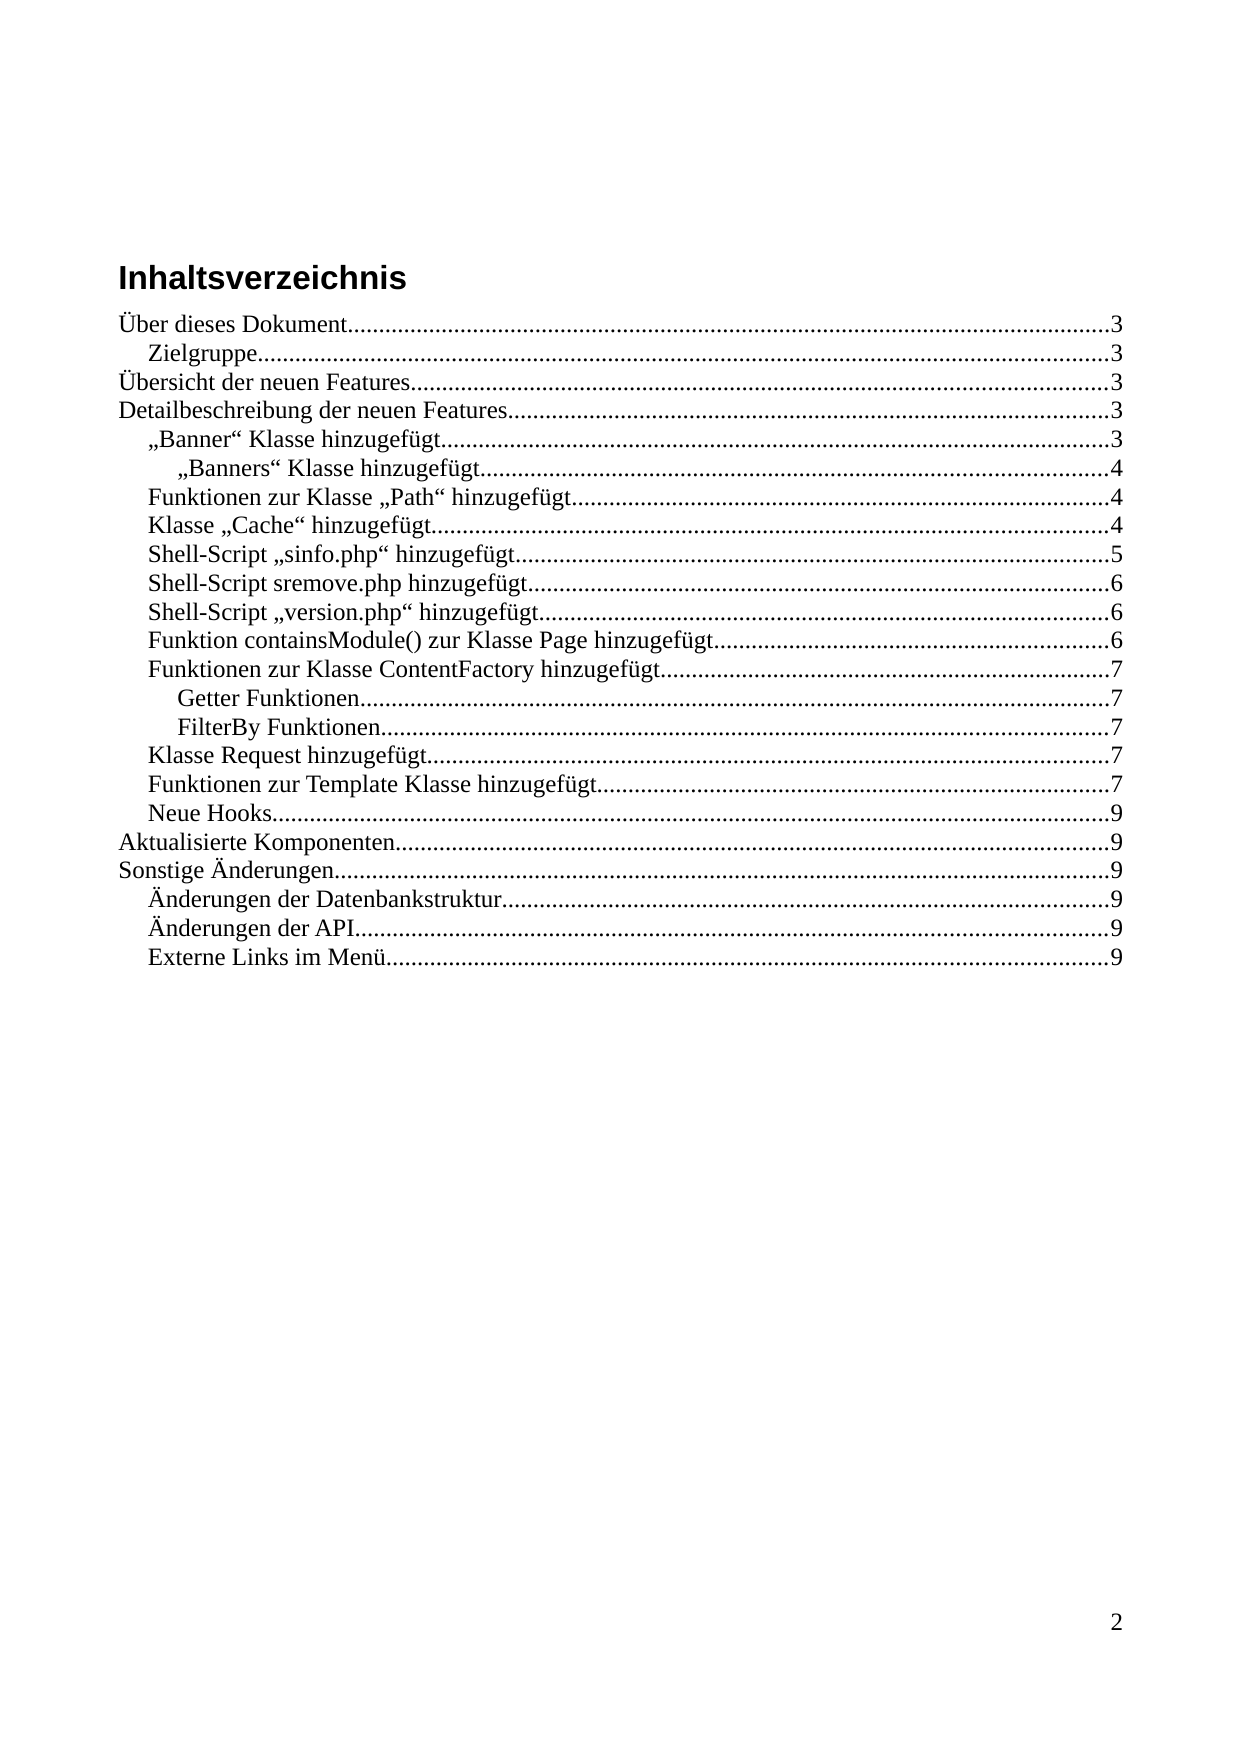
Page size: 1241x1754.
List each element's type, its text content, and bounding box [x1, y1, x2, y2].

text Neue Hooks 9 [148, 798, 1123, 827]
text Externe Links im Menü 9 [148, 942, 1123, 970]
text Änderungen der Datenbankstruktur 9 [148, 884, 1123, 913]
text Klasse „Cache“ hinzugefügt 4 [148, 510, 1123, 539]
text Klasse Request hinzugefügt 7 [148, 740, 1123, 769]
text Änderungen der API 9 [148, 913, 1123, 942]
subtitle Inhaltsverzeichnis [118, 258, 1123, 297]
text Funktionen zur Klasse ContentFactory hinzugefügt 7 [148, 654, 1123, 683]
text „Banner“ Klasse hinzugefügt 3 [148, 424, 1123, 453]
text Shell-Script „version.php“ hinzugefügt 6 [148, 597, 1123, 625]
text FilterBy Funktionen 7 [177, 712, 1123, 740]
text Sonstige Änderungen 9 [118, 855, 1123, 884]
text Shell-Script „sinfo.php“ hinzugefügt 5 [148, 539, 1123, 568]
text Übersicht der neuen Features 3 [118, 367, 1123, 395]
text Shell-Script sremove.php hinzugefügt 6 [148, 568, 1123, 597]
text Funktion containsModule() zur Klasse Page hinzugefügt 6 [148, 625, 1123, 654]
text Detailbeschreibung der neuen Features 3 [118, 395, 1123, 424]
text Funktionen zur Klasse „Path“ hinzugefügt 4 [148, 482, 1123, 510]
text Über dieses Dokument 3 [118, 309, 1123, 338]
text Aktualisierte Komponenten 9 [118, 827, 1123, 855]
text „Banners“ Klasse hinzugefügt 4 [177, 453, 1123, 482]
text Funktionen zur Template Klasse hinzugefügt 7 [148, 769, 1123, 798]
text Zielgruppe 3 [148, 338, 1123, 367]
text Getter Funktionen 7 [177, 683, 1123, 712]
